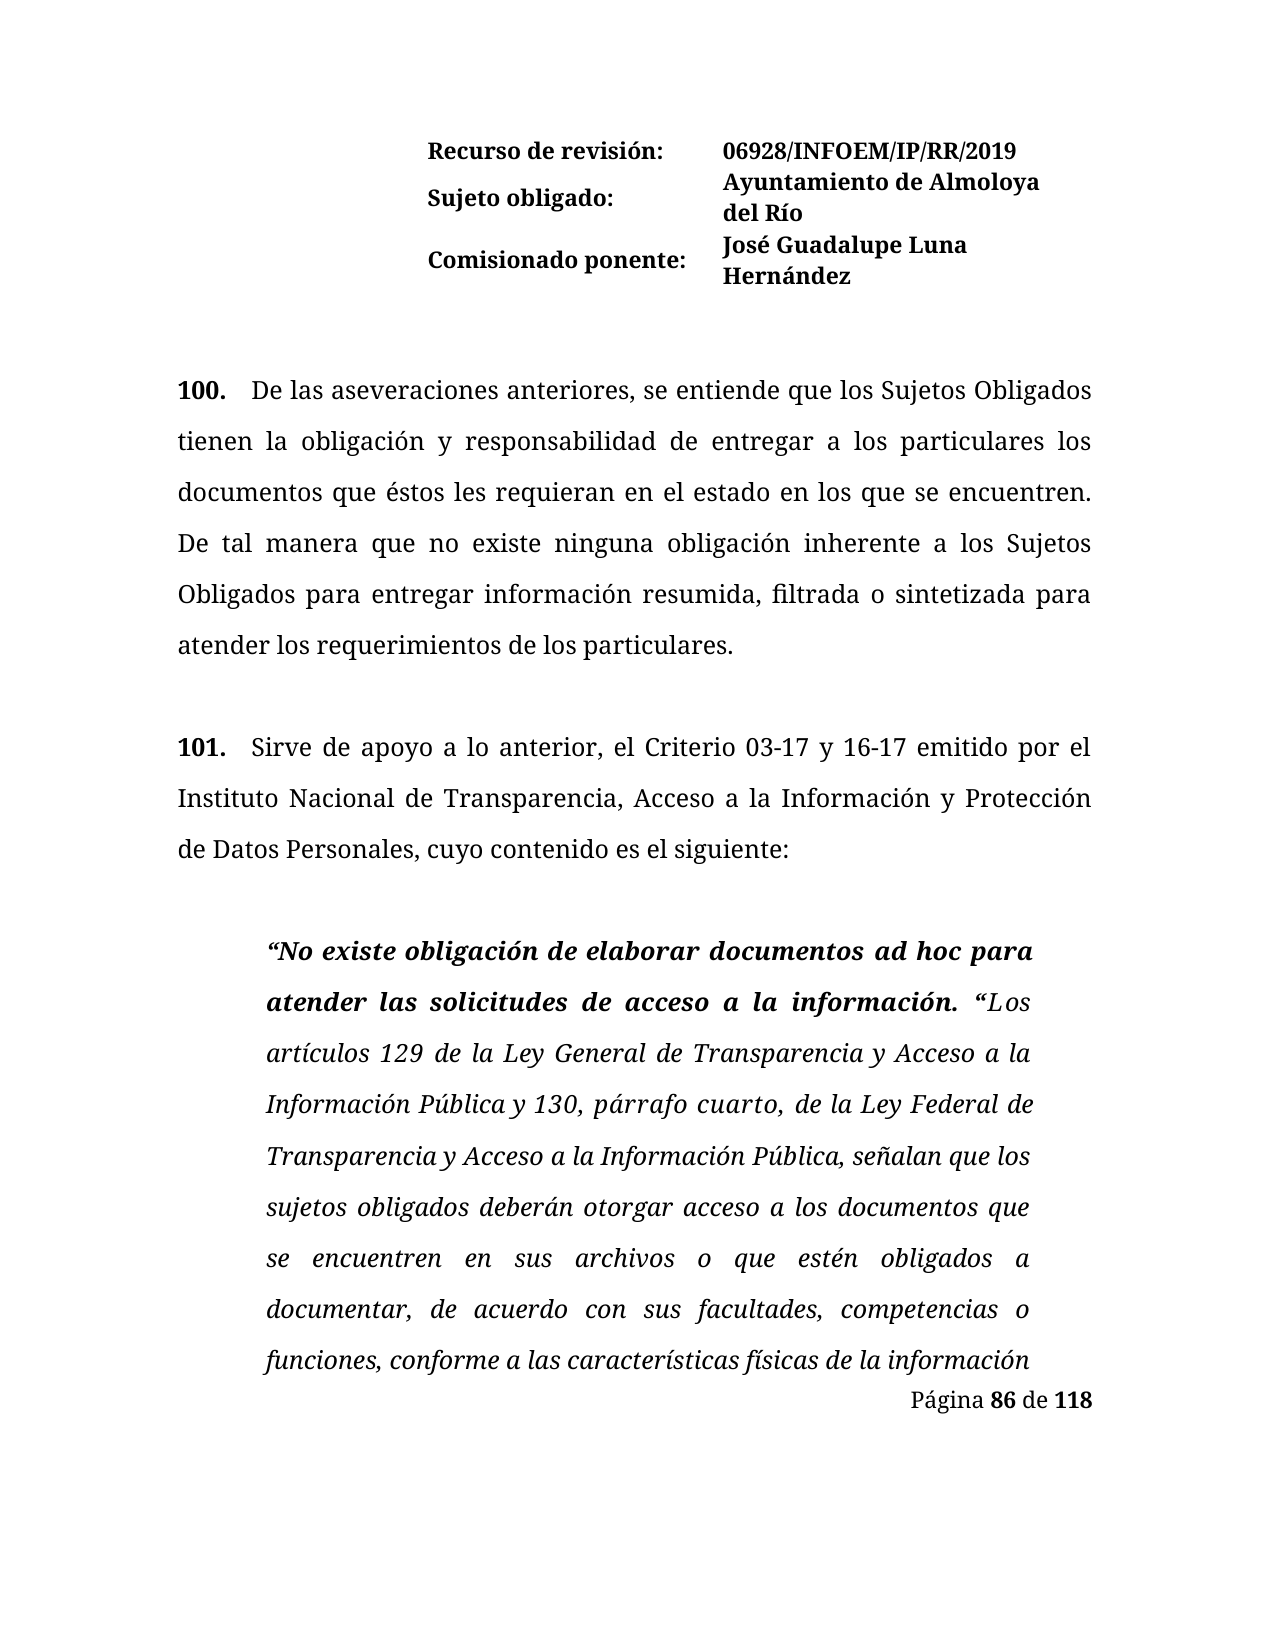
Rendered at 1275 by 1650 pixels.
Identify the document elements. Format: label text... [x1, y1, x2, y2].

list Sirve de apoyo a lo anterior, el Criterio 03-17 y 16-17 emitido por el Instituto Nacional de Transparencia, Acceso a la Información y Protección de Datos Personales, cuyo contenido es el siguiente: [177, 730, 1092, 866]
text “No existe obligación de elaborar documentos ad hoc para atender las solicitudes de acceso a la información. “Los artículos 129 de la Ley General de Transparencia y Acceso a la Información Pública y 130, párrafo cuarto, de la Ley Federal de Transparencia y Acceso a la Información Pública, señalan que los sujetos obligados deberán otorgar acceso a los documentos que se encuentren en sus archivos o que estén obligados a documentar, de acuerdo con sus facultades, competencias o funciones, conforme a las características físicas de la información [266, 934, 1033, 1376]
list De las aseveraciones anteriores, se entiende que los Sujetos Obligados tienen la obligación y responsabilidad de entregar a los particulares los documentos que éstos les requieran en el estado en los que se encuentren. De tal manera que no existe ninguna obligación inherente a los Sujetos Obligados para entregar información resumida, filtrada o sintetizada para atender los requerimientos de los particulares. [177, 373, 1092, 662]
